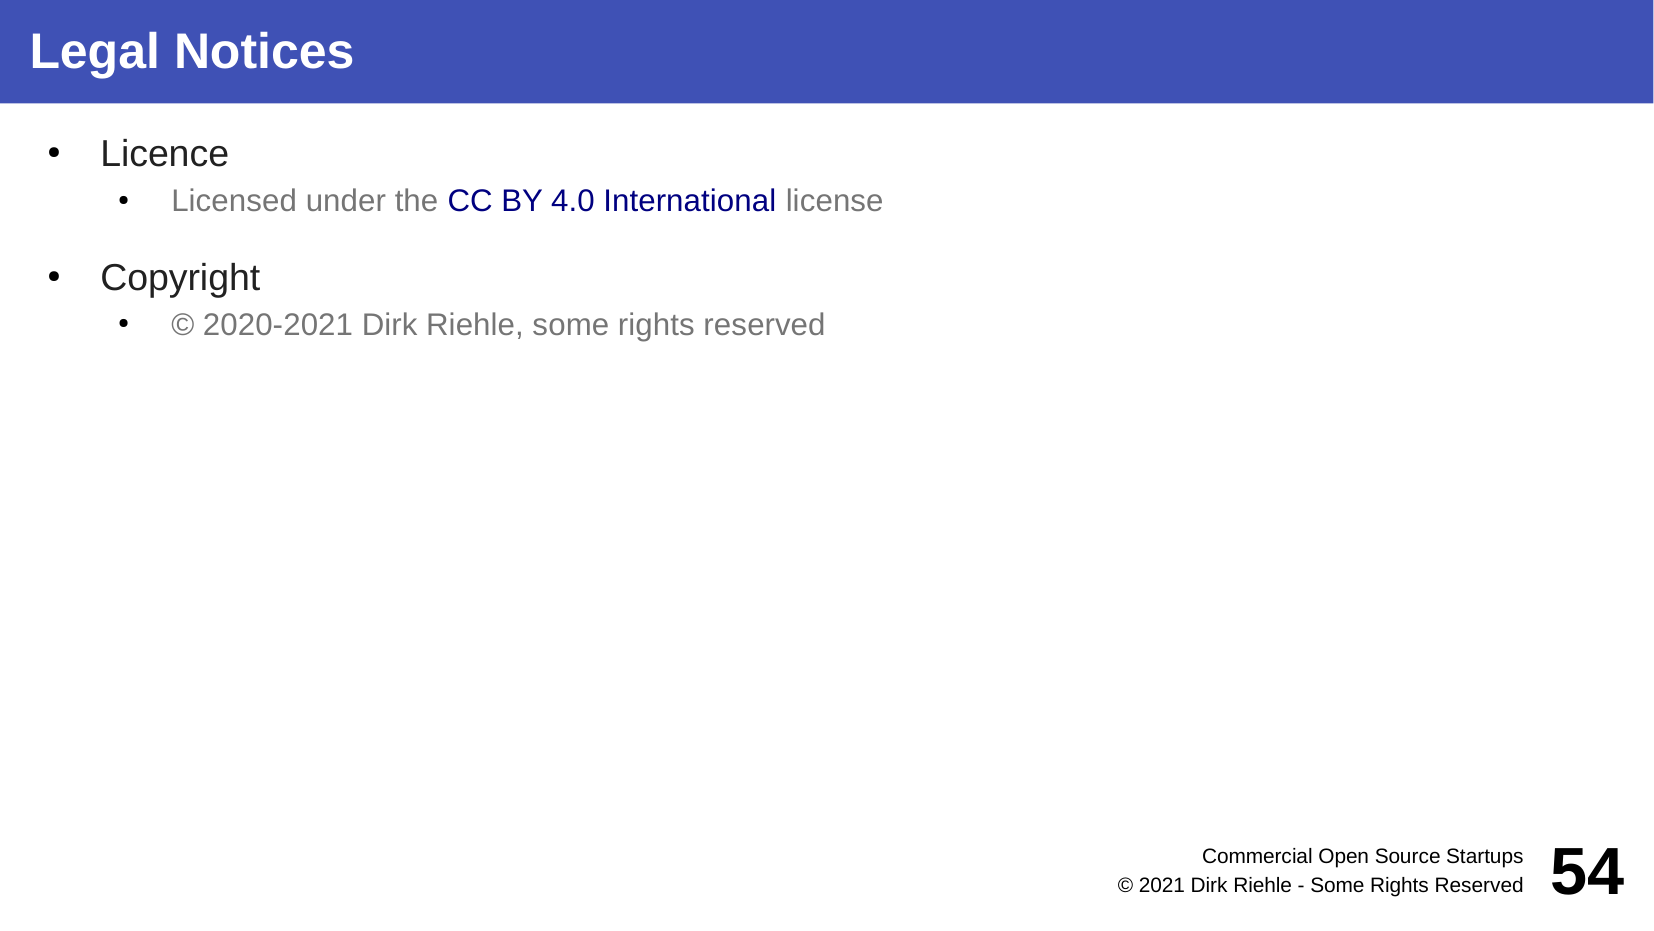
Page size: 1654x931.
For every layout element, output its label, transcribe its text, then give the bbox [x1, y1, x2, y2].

list Licence Licensed under the CC BY 4.0 International license Copyright © 2020-2021 Dirk Riehle, some rights reserved [29, 132, 1625, 813]
title Legal Notices [0, 0, 1654, 104]
